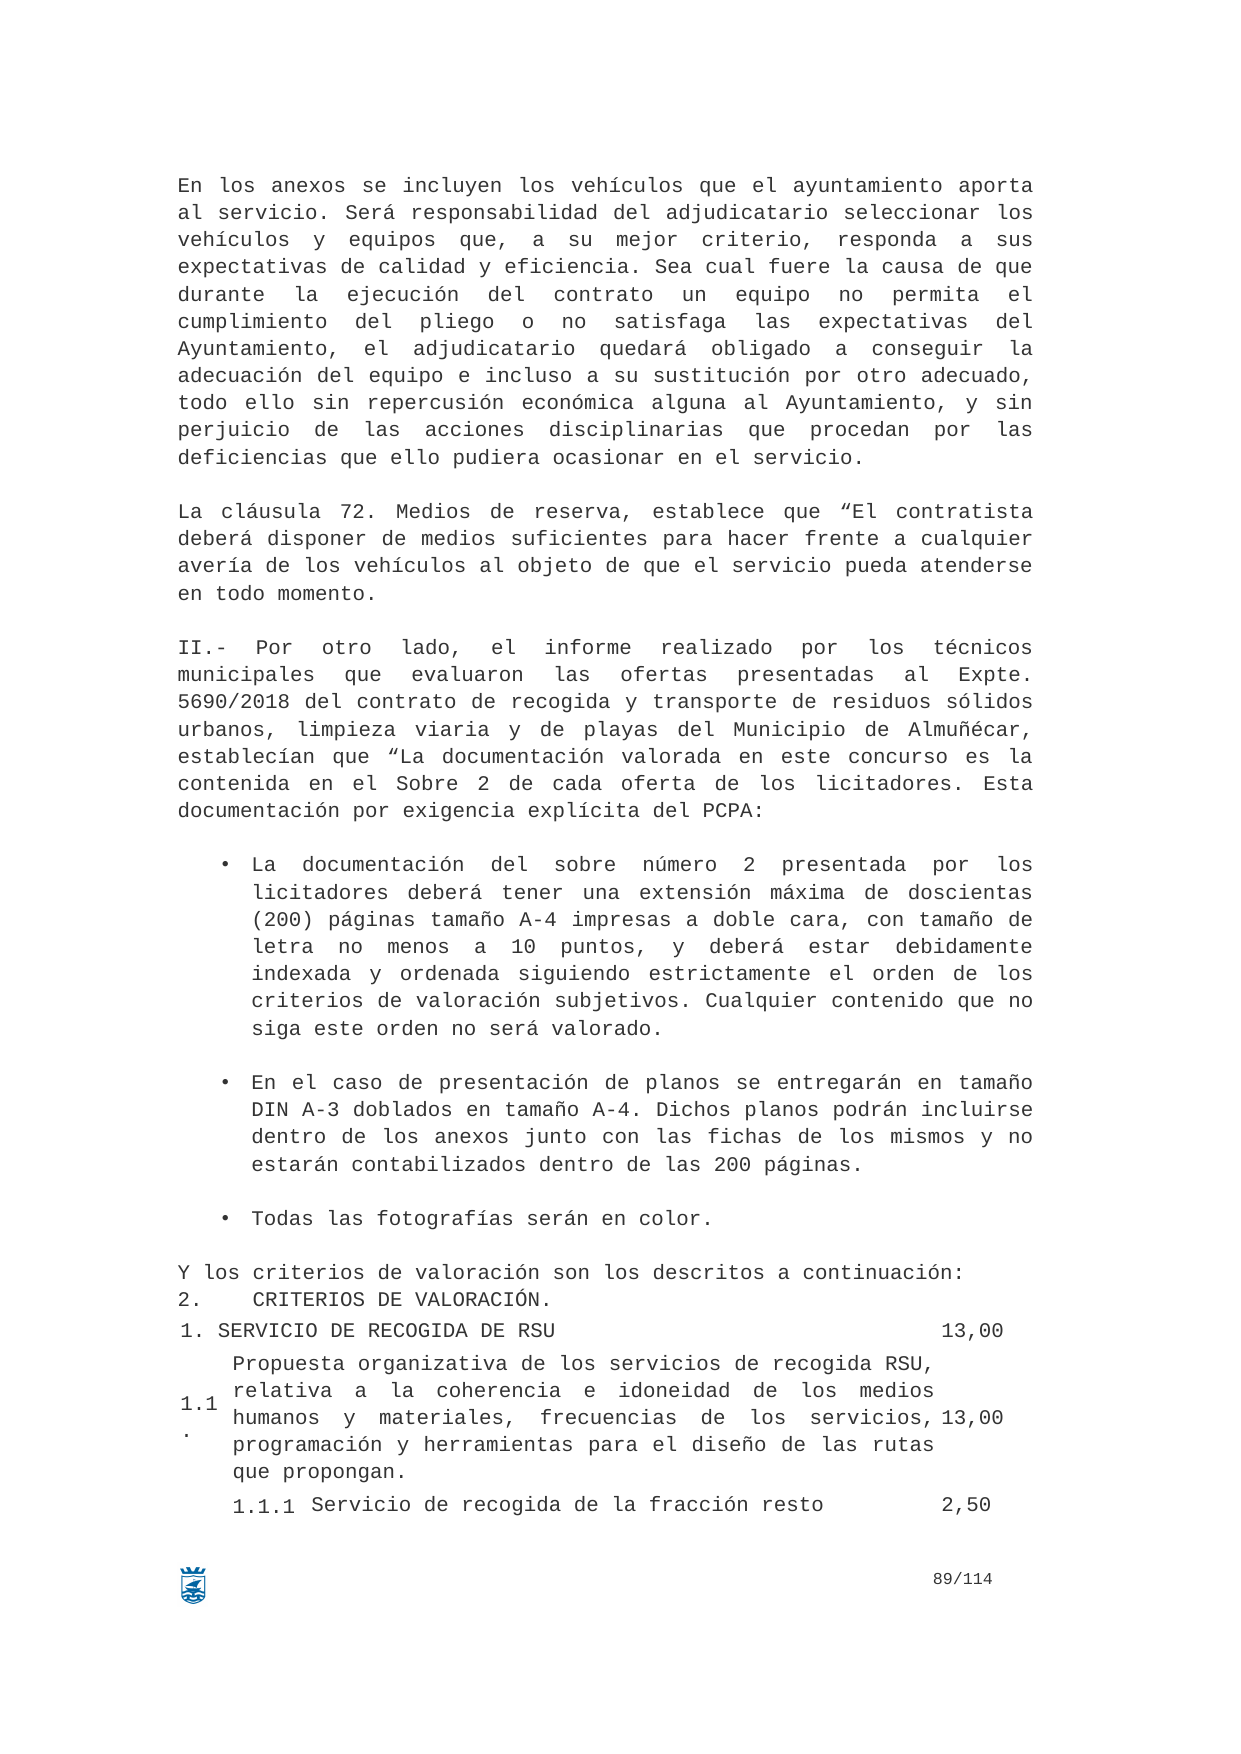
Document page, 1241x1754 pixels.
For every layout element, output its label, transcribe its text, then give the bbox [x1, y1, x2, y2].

table_cell Propuesta organizativa de los servicios de recogida RSU, relativa a la coherencia e idoneidad de los medios humanos y materiales, frecuencias de los servicios, programación y herramientas para el diseño de las rutas que propongan. [229, 1350, 938, 1491]
text En los anexos se incluyen los vehículos que el ayuntamiento aporta al servicio. Será responsabilidad del adjudicatario seleccionar los vehículos y equipos que, a su mejor criterio, responda a sus expectativas de calidad y eficiencia. Sea cual fuere la causa de que durante la ejecución del contrato un equipo no permita el cumplimiento del pliego o no satisfaga las expectativas del Ayuntamiento, el adjudicatario quedará obligado a conseguir la adecuación del equipo e incluso a su sustitución por otro adecuado, todo ello sin repercusión económica alguna al Ayuntamiento, y sin perjuicio de las acciones disciplinarias que procedan por las deficiencias que ello pudiera ocasionar en el servicio. [177, 175, 1033, 470]
table_cell 13,00 [938, 1350, 1012, 1491]
list En el caso de presentación de planos se entregarán en tamaño DIN A-3 doblados en tamaño A-4. Dichos planos podrán incluirse dentro de los anexos junto con las fichas de los mismos y no estarán contabilizados dentro de las 200 páginas. [222, 1072, 1033, 1177]
table_cell Servicio de recogida de la fracción resto [308, 1491, 938, 1524]
table_header [1012, 1317, 1028, 1350]
text 2. CRITERIOS DE VALORACIÓN. [177, 1289, 1033, 1313]
text II.- Por otro lado, el informe realizado por los técnicos municipales que evaluaron las ofertas presentadas al Expte. 5690/2018 del contrato de recogida y transporte de residuos sólidos urbanos, limpieza viaria y de playas del Municipio de Almuñécar, establecían que “La documentación valorada en este concurso es la contenida en el Sobre 2 de cada oferta de los licitadores. Esta documentación por exigencia explícita del PCPA: [177, 637, 1033, 824]
list Todas las fotografías serán en color. [222, 1208, 1033, 1232]
table_header 13,00 [938, 1317, 1012, 1350]
text La cláusula 72. Medios de reserva, establece que “El contratista deberá disponer de medios suficientes para hacer frente a cualquier avería de los vehículos al objeto de que el servicio pueda atenderse en todo momento. [177, 501, 1033, 606]
table_header 1. SERVICIO DE RECOGIDA DE RSU [177, 1317, 938, 1350]
table_cell [1012, 1383, 1028, 1491]
table_cell [1012, 1350, 1028, 1383]
table_cell [1012, 1491, 1028, 1524]
table_cell 1.1. [177, 1350, 229, 1491]
list La documentación del sobre número 2 presentada por los licitadores deberá tener una extensión máxima de doscientas (200) páginas tamaño A-4 impresas a doble cara, con tamaño de letra no menos a 10 puntos, y deberá estar debidamente indexada y ordenada siguiendo estrictamente el orden de los criterios de valoración subjetivos. Cualquier contenido que no siga este orden no será valorado. [222, 854, 1033, 1041]
table_cell [177, 1491, 229, 1524]
table_cell 2,50 [938, 1491, 1012, 1524]
picture [177, 1562, 208, 1607]
table_cell 1.1.1 [229, 1491, 308, 1524]
text Y los criterios de valoración son los descritos a continuación: [177, 1262, 1033, 1286]
